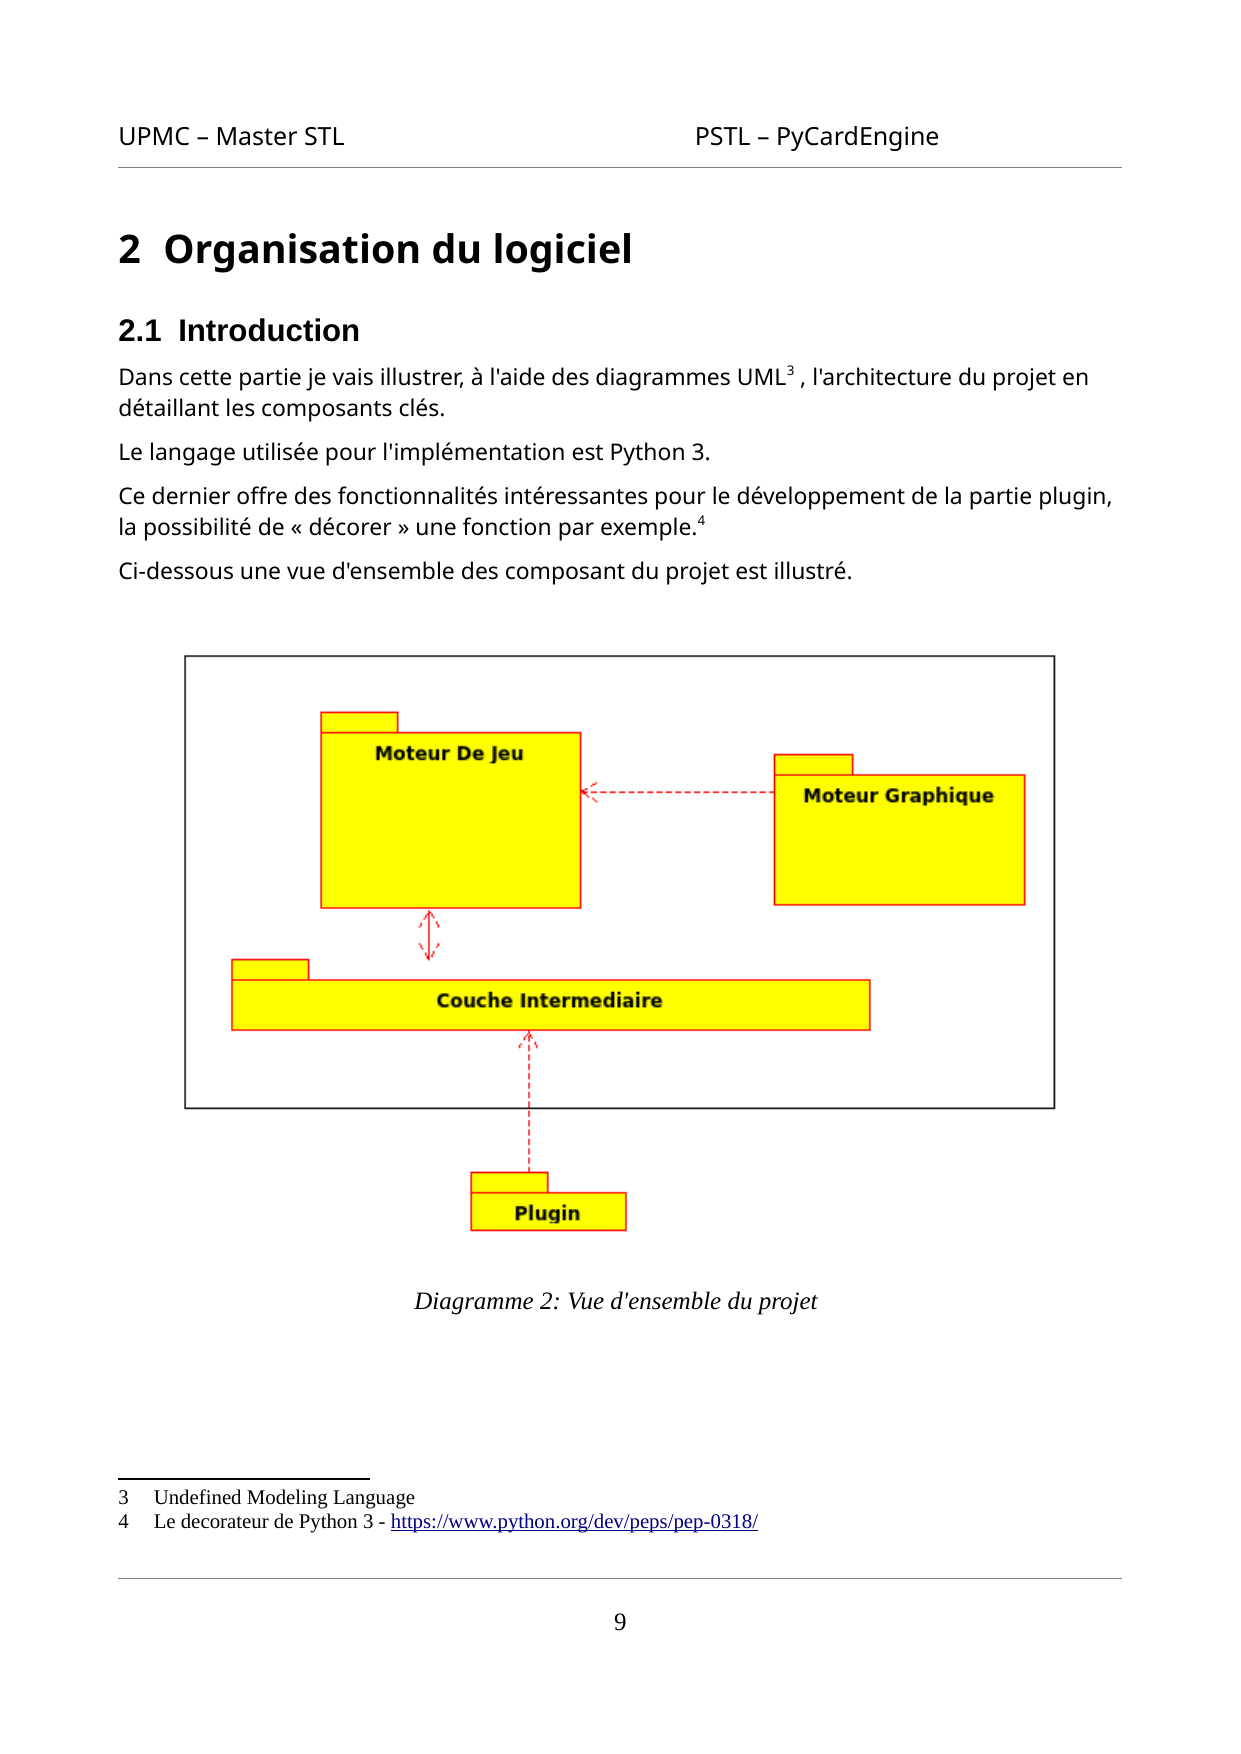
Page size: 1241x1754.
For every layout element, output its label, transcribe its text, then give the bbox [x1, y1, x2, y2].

text Undefined Modeling Language [118, 1485, 1122, 1509]
picture [183, 654, 1057, 1233]
text Ce dernier offre des fonctionnalités intéressantes pour le développement de la partie plugin, la possibilité de « décorer » une fonction par exemple. [118, 480, 1122, 542]
text Ci-dessous une vue d'ensemble des composant du projet est illustré. [118, 555, 1122, 586]
text Dans cette partie je vais illustrer, à l'aide des diagrammes UML , l'architecture du projet en détaillant les composants clés. [118, 361, 1122, 423]
text Le langage utilisée pour l'implémentation est Python 3. [118, 436, 1122, 467]
subtitle Introduction [118, 312, 1122, 348]
text Le decorateur de Python 3 - https://www.python.org/dev/peps/pep-0318/ [118, 1509, 1122, 1533]
subtitle Organisation du logiciel [118, 221, 1122, 275]
text Diagramme 2: Vue d'ensemble du projet [183, 1286, 1057, 1315]
